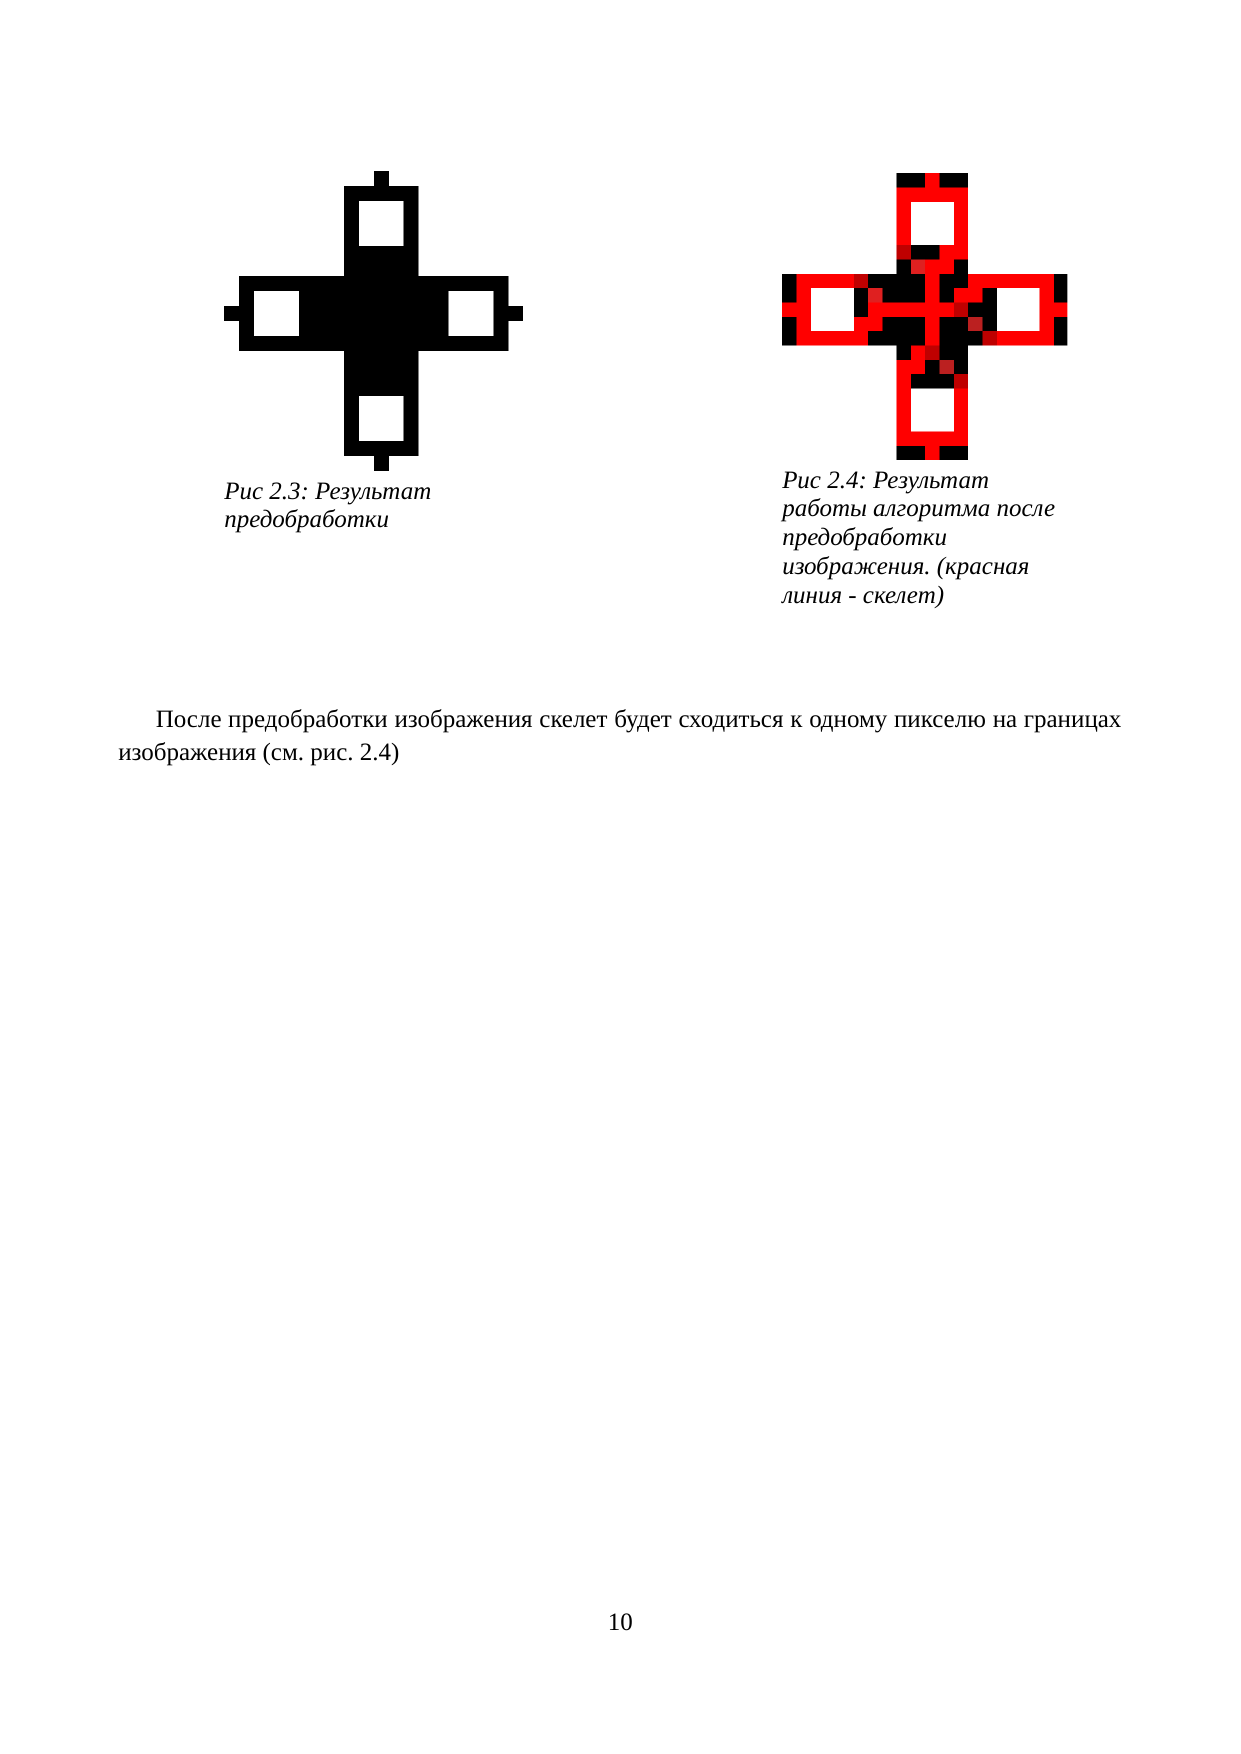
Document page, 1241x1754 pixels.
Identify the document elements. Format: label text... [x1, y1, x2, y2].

picture [224, 171, 523, 471]
picture [782, 173, 1068, 460]
text После предобработки изображения скелет будет сходиться к одному пикселю на границах изображения (см. рис. 2.4) [118, 704, 1122, 765]
text Рис 2.3: Результат предобработки [224, 471, 523, 533]
text Рис 2.4: Результат работы алгоритма после предобработки изображения. (красная линия - скелет) [782, 460, 1068, 608]
